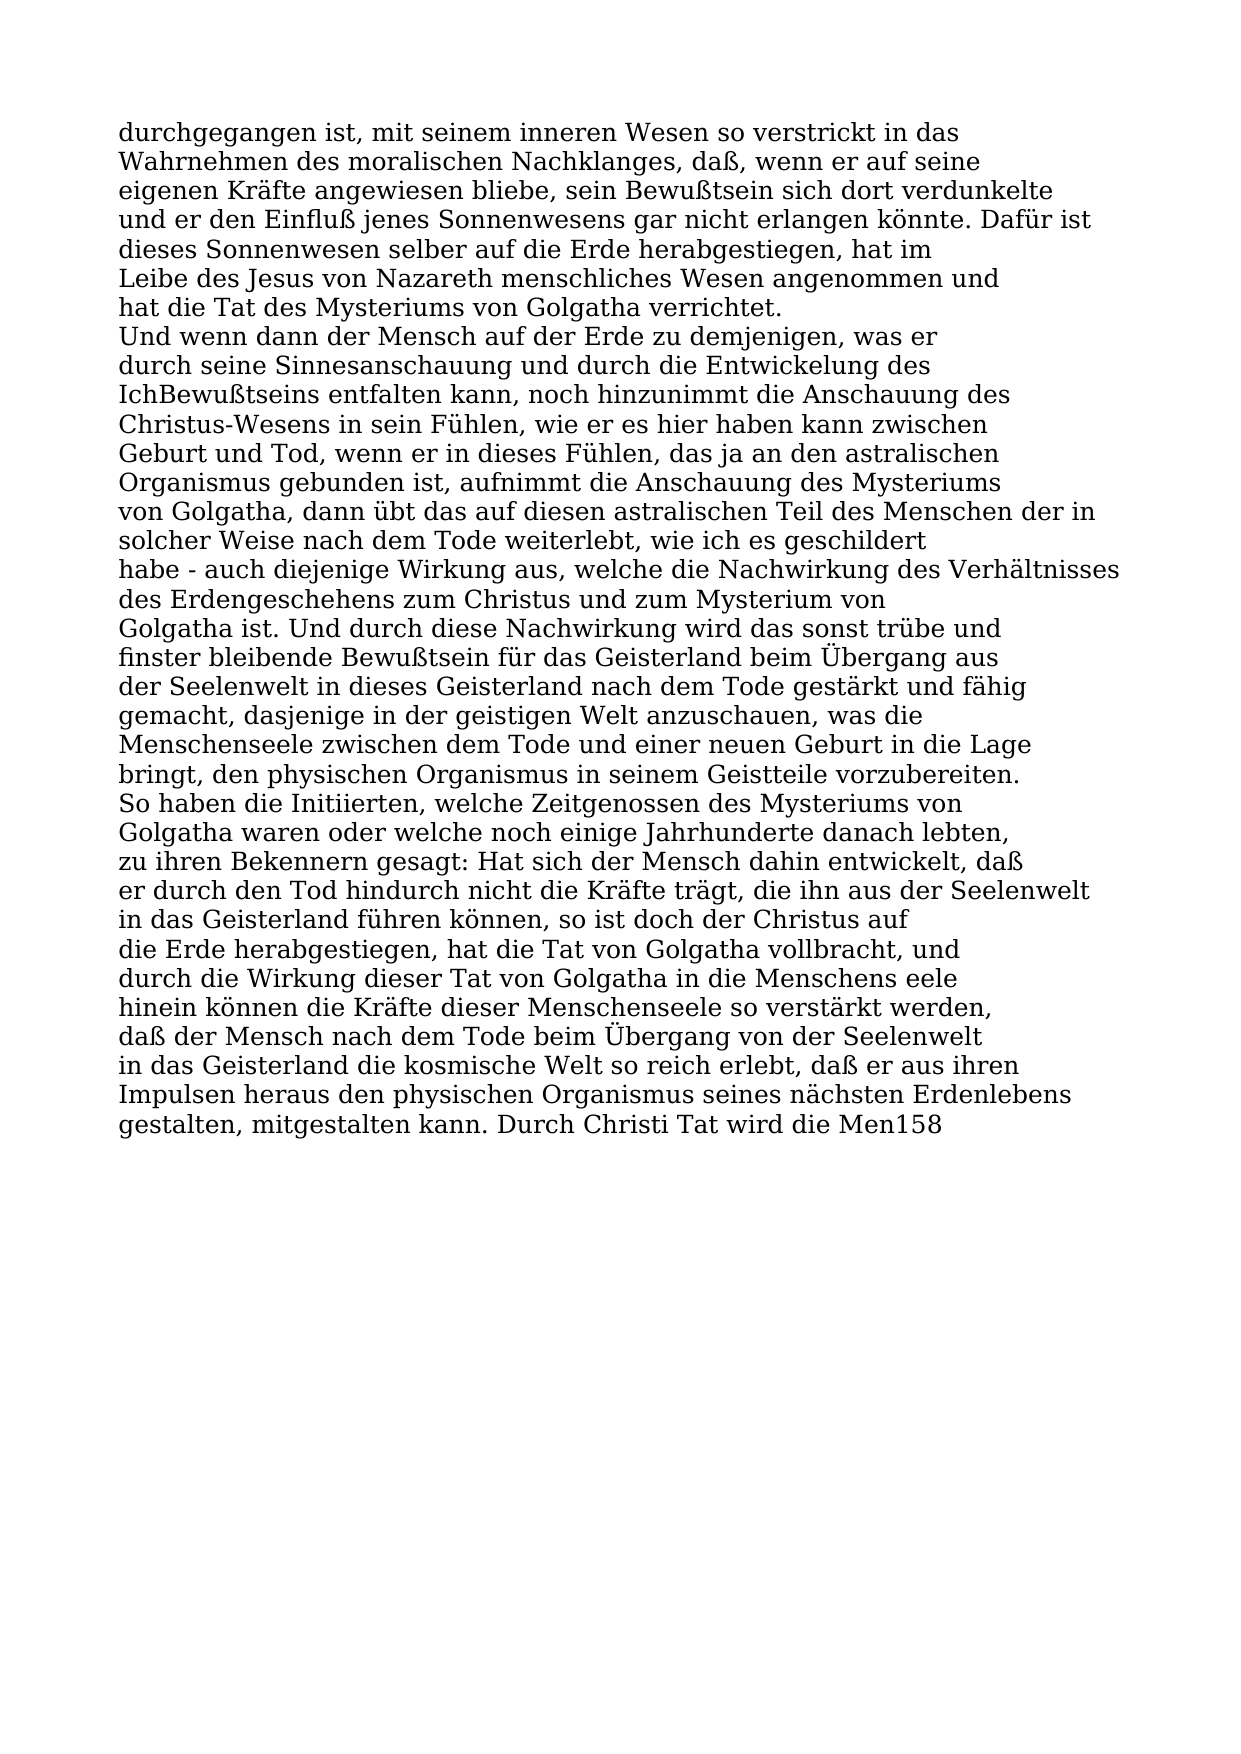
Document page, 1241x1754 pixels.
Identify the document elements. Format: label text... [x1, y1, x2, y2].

text hat die Tat des Mysteriums von Golgatha verrichtet. [118, 293, 1122, 322]
text durch die Wirkung dieser Tat von Golgatha in die Menschens eele [118, 964, 1122, 993]
text durchgegangen ist, mit seinem inneren Wesen so verstrickt in das [118, 118, 1122, 147]
text Leibe des Jesus von Nazareth menschliches Wesen angenommen und [118, 264, 1122, 293]
text habe - auch diejenige Wirkung aus, welche die Nachwirkung des Verhältnisses des Erdengeschehens zum Christus und zum Mysterium von [118, 556, 1122, 614]
text der Seelenwelt in dieses Geisterland nach dem Tode gestärkt und fähig [118, 672, 1122, 701]
text Organismus gebunden ist, aufnimmt die Anschauung des Mysteriums [118, 468, 1122, 497]
text eigenen Kräfte angewiesen bliebe, sein Bewußtsein sich dort verdunkelte [118, 176, 1122, 206]
text bringt, den physischen Organismus in seinem Geistteile vorzubereiten. [118, 760, 1122, 789]
text Golgatha ist. Und durch diese Nachwirkung wird das sonst trübe und [118, 614, 1122, 643]
text finster bleibende Bewußtsein für das Geisterland beim Übergang aus [118, 643, 1122, 672]
text Wahrnehmen des moralischen Nachklanges, daß, wenn er auf seine [118, 147, 1122, 176]
text Christus-Wesens in sein Fühlen, wie er es hier haben kann zwischen [118, 410, 1122, 439]
text Golgatha waren oder welche noch einige Jahrhunderte danach lebten, [118, 818, 1122, 847]
text in das Geisterland die kosmische Welt so reich erlebt, daß er aus ihren [118, 1051, 1122, 1081]
text zu ihren Bekennern gesagt: Hat sich der Mensch dahin entwickelt, daß [118, 847, 1122, 876]
text daß der Mensch nach dem Tode beim Übergang von der Seelenwelt [118, 1022, 1122, 1051]
text er durch den Tod hindurch nicht die Kräfte trägt, die ihn aus der Seelenwelt in das Geisterland führen können, so ist doch der Christus auf [118, 876, 1122, 935]
text gemacht, dasjenige in der geistigen Welt anzuschauen, was die Menschenseele zwischen dem Tode und einer neuen Geburt in die Lage [118, 701, 1122, 760]
text die Erde herabgestiegen, hat die Tat von Golgatha vollbracht, und [118, 935, 1122, 964]
text Geburt und Tod, wenn er in dieses Fühlen, das ja an den astralischen [118, 439, 1122, 468]
text und er den Einfluß jenes Sonnenwesens gar nicht erlangen könnte. Dafür ist dieses Sonnenwesen selber auf die Erde herabgestiegen, hat im [118, 206, 1122, 264]
text von Golgatha, dann übt das auf diesen astralischen Teil des Menschen der in solcher Weise nach dem Tode weiterlebt, wie ich es geschildert [118, 497, 1122, 556]
text hinein können die Kräfte dieser Menschenseele so verstärkt werden, [118, 993, 1122, 1022]
text Impulsen heraus den physischen Organismus seines nächsten Erdenlebens gestalten, mitgestalten kann. Durch Christi Tat wird die Men158 [118, 1081, 1122, 1139]
text Und wenn dann der Mensch auf der Erde zu demjenigen, was er [118, 322, 1122, 351]
text So haben die Initiierten, welche Zeitgenossen des Mysteriums von [118, 789, 1122, 818]
text durch seine Sinnesanschauung und durch die Entwickelung des IchBewußtseins entfalten kann, noch hinzunimmt die Anschauung des [118, 351, 1122, 410]
